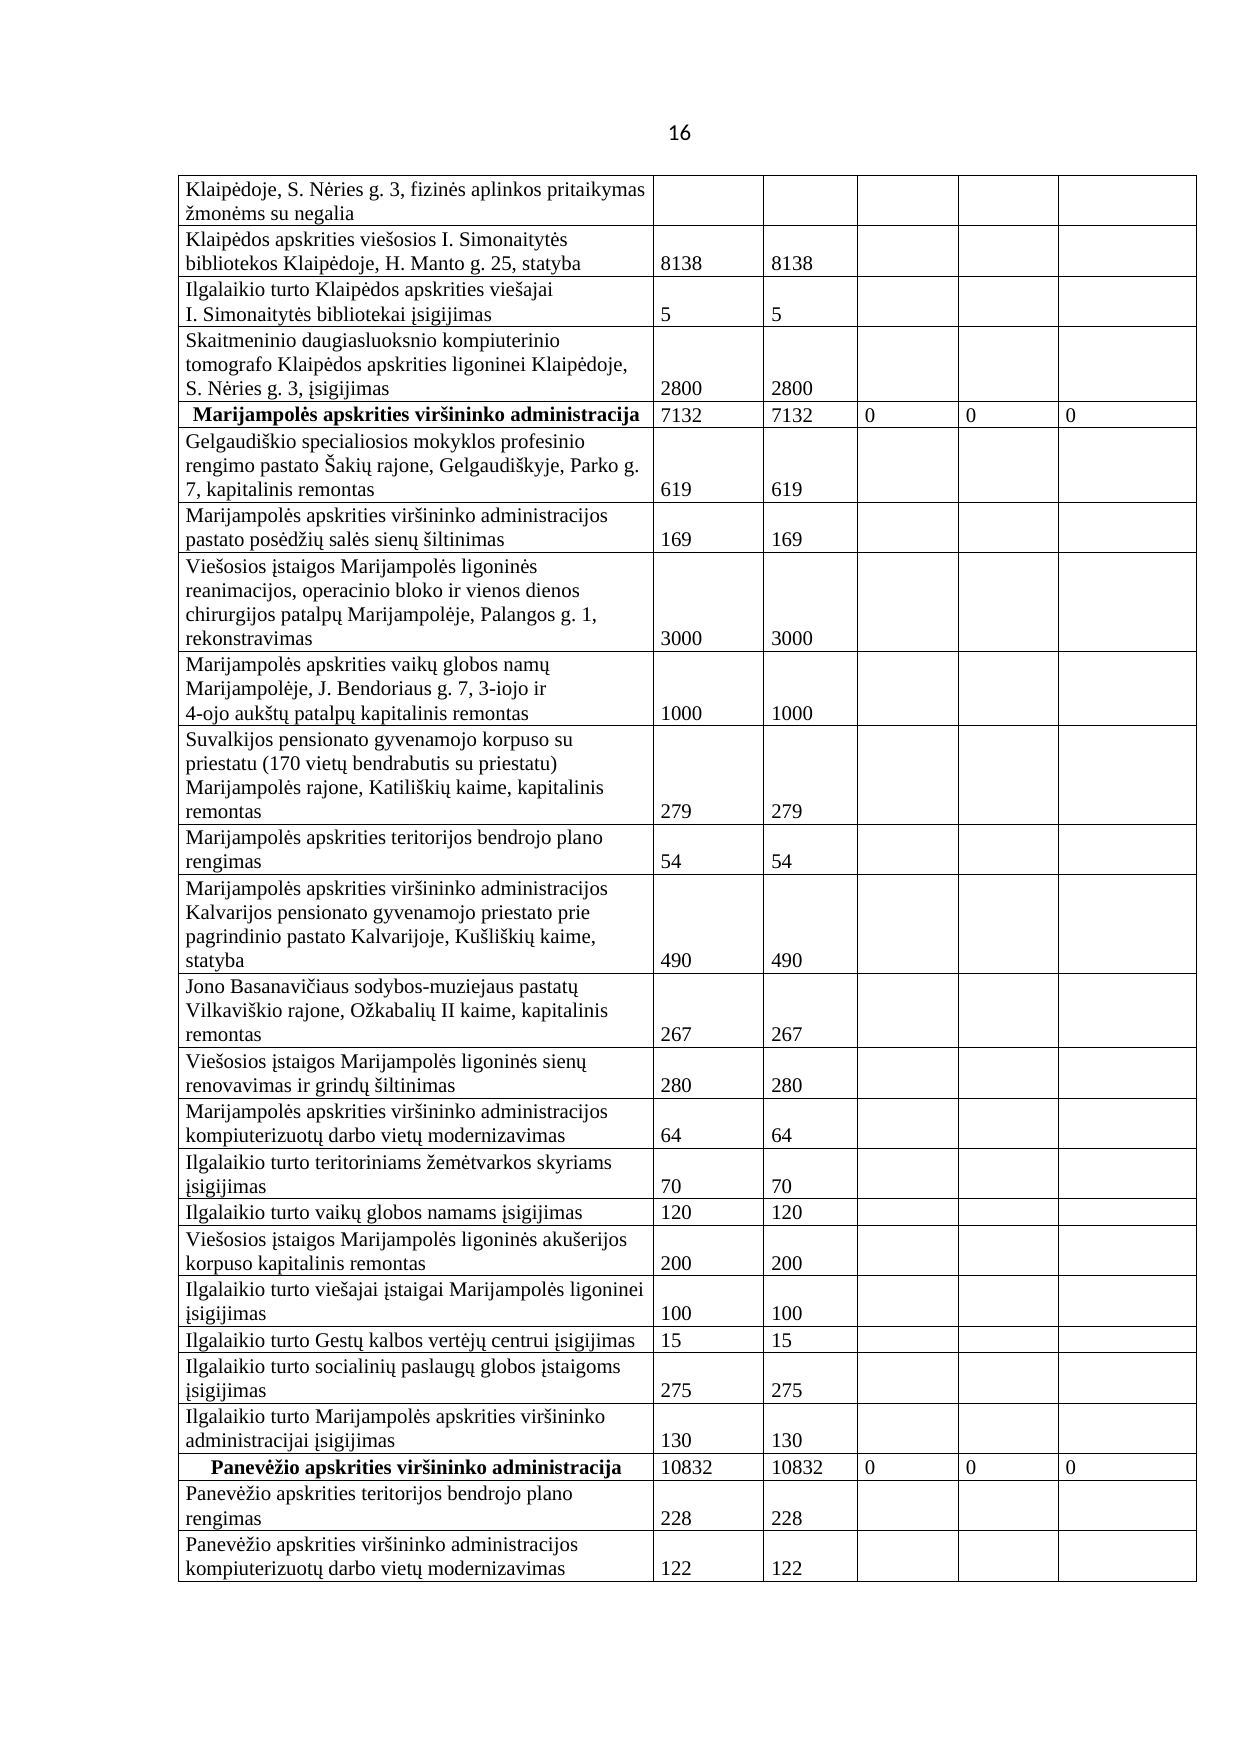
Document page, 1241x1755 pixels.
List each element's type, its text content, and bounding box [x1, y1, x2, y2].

table_cell 100 [654, 1276, 763, 1326]
table_cell [1059, 825, 1196, 874]
table_cell Gelgaudiškio specialiosios mokyklos profesinio rengimo pastato Šakių rajone, Gelgaudiškyje, Parko g. 7, kapitalinis remontas [179, 428, 653, 502]
table_cell 15 [764, 1327, 857, 1352]
table_cell [858, 1481, 958, 1530]
table_cell Panevėžio apskrities viršininko administracija [179, 1454, 653, 1480]
table_cell [858, 875, 958, 973]
table_cell 130 [764, 1404, 857, 1453]
table_cell 7132 [654, 402, 763, 427]
table_cell [959, 1149, 1058, 1198]
table_cell [959, 277, 1058, 326]
table_cell 8138 [764, 226, 857, 276]
table_cell [858, 1353, 958, 1403]
table_cell [764, 176, 857, 225]
table_cell [959, 1531, 1058, 1581]
table_cell 54 [654, 825, 763, 874]
table_cell Ilgalaikio turto viešajai įstaigai Marijampolės ligoninei įsigijimas [179, 1276, 653, 1326]
table_cell [858, 1531, 958, 1581]
table_cell [959, 825, 1058, 874]
table_cell 8138 [654, 226, 763, 276]
table_cell Klaipėdos apskrities viešosios I. Simonaitytės bibliotekos Klaipėdoje, H. Manto g. 25, statyba [179, 226, 653, 276]
table_cell [858, 428, 958, 502]
table_cell 130 [654, 1404, 763, 1453]
table_cell Viešosios įstaigos Marijampolės ligoninės reanimacijos, operacinio bloko ir vienos dienos chirurgijos patalpų Marijampolėje, Palangos g. 1, rekonstravimas [179, 553, 653, 651]
table_cell [959, 553, 1058, 651]
table_cell [858, 726, 958, 824]
table_cell [1059, 1404, 1196, 1453]
table_cell [959, 875, 1058, 973]
table_cell 122 [654, 1531, 763, 1581]
table_cell [858, 825, 958, 874]
table_cell 5 [764, 277, 857, 326]
table_cell [1059, 327, 1196, 401]
table_cell 1000 [654, 652, 763, 725]
table_cell [858, 1099, 958, 1148]
table_cell [858, 226, 958, 276]
table_cell 2800 [764, 327, 857, 401]
table_cell [1059, 226, 1196, 276]
table_cell Ilgalaikio turto teritoriniams žemėtvarkos skyriams įsigijimas [179, 1149, 653, 1198]
table_cell Panevėžio apskrities teritorijos bendrojo plano rengimas [179, 1481, 653, 1530]
table_cell 2800 [654, 327, 763, 401]
table_cell [1059, 726, 1196, 824]
table_cell Marijampolės apskrities vaikų globos namų Marijampolėje, J. Bendoriaus g. 7, 3-iojo ir 4-ojo aukštų patalpų kapitalinis remontas [179, 652, 653, 725]
table_cell Klaipėdoje, S. Nėries g. 3, fizinės aplinkos pritaikymas žmonėms su negalia [179, 176, 653, 225]
table_cell [959, 1199, 1058, 1225]
table_cell [1059, 1481, 1196, 1530]
table_cell [654, 176, 763, 225]
table_cell Jono Basanavičiaus sodybos-muziejaus pastatų Vilkaviškio rajone, Ožkabalių II kaime, kapitalinis remontas [179, 974, 653, 1047]
table_cell [1059, 1353, 1196, 1403]
table_cell 120 [764, 1199, 857, 1225]
table_cell [1059, 1276, 1196, 1326]
table_cell 490 [764, 875, 857, 973]
table_cell 279 [764, 726, 857, 824]
table_cell 10832 [654, 1454, 763, 1480]
table_cell 0 [959, 402, 1058, 427]
table_cell [858, 503, 958, 552]
table_cell [959, 652, 1058, 725]
table_cell 275 [764, 1353, 857, 1403]
table_cell Ilgalaikio turto Marijampolės apskrities viršininko administracijai įsigijimas [179, 1404, 653, 1453]
table_cell Skaitmeninio daugiasluoksnio kompiuterinio tomografo Klaipėdos apskrities ligoninei Klaipėdoje, S. Nėries g. 3, įsigijimas [179, 327, 653, 401]
table_cell [858, 1048, 958, 1097]
table_cell 64 [654, 1099, 763, 1148]
table_cell [1059, 1149, 1196, 1198]
table_cell 100 [764, 1276, 857, 1326]
table_cell [959, 1226, 1058, 1275]
table_cell Marijampolės apskrities viršininko administracijos pastato posėdžių salės sienų šiltinimas [179, 503, 653, 552]
table_cell 0 [1059, 402, 1196, 427]
table_cell [959, 726, 1058, 824]
table_cell [858, 553, 958, 651]
table_cell [1059, 1199, 1196, 1225]
table_cell Ilgalaikio turto socialinių paslaugų globos įstaigoms įsigijimas [179, 1353, 653, 1403]
table_cell 0 [858, 1454, 958, 1480]
table_cell 70 [654, 1149, 763, 1198]
table_cell [858, 327, 958, 401]
table_cell [1059, 1099, 1196, 1148]
table_cell [1059, 503, 1196, 552]
table_cell 200 [764, 1226, 857, 1275]
table_cell [858, 1276, 958, 1326]
table_cell [858, 652, 958, 725]
table_cell [1059, 652, 1196, 725]
table_cell 169 [654, 503, 763, 552]
table_cell 280 [654, 1048, 763, 1097]
table_cell 228 [764, 1481, 857, 1530]
table_cell [959, 1048, 1058, 1097]
table_cell [1059, 875, 1196, 973]
table_cell [1059, 1048, 1196, 1097]
table_cell 267 [764, 974, 857, 1047]
table_cell [959, 327, 1058, 401]
table_cell 490 [654, 875, 763, 973]
table_cell Marijampolės apskrities teritorijos bendrojo plano rengimas [179, 825, 653, 874]
table_cell [959, 1276, 1058, 1326]
table_cell 619 [654, 428, 763, 502]
table_cell [858, 1149, 958, 1198]
table_cell 3000 [764, 553, 857, 651]
table_cell 64 [764, 1099, 857, 1148]
table_cell 279 [654, 726, 763, 824]
table_cell 15 [654, 1327, 763, 1352]
table_cell [1059, 176, 1196, 225]
table_cell [959, 1099, 1058, 1148]
table_cell [858, 1226, 958, 1275]
table_cell 3000 [654, 553, 763, 651]
table_cell 70 [764, 1149, 857, 1198]
table_cell [1059, 277, 1196, 326]
table_cell 7132 [764, 402, 857, 427]
table_cell [858, 1199, 958, 1225]
table_cell [959, 176, 1058, 225]
table_cell 0 [1059, 1454, 1196, 1480]
table_cell Suvalkijos pensionato gyvenamojo korpuso su priestatu (170 vietų bendrabutis su priestatu) Marijampolės rajone, Katiliškių kaime, kapitalinis remontas [179, 726, 653, 824]
table_cell 280 [764, 1048, 857, 1097]
table_cell [959, 1481, 1058, 1530]
table_cell 0 [858, 402, 958, 427]
table_cell Ilgalaikio turto Klaipėdos apskrities viešajai I. Simonaitytės bibliotekai įsigijimas [179, 277, 653, 326]
table_cell [1059, 428, 1196, 502]
table_cell [858, 974, 958, 1047]
table_cell [858, 176, 958, 225]
table_cell Ilgalaikio turto vaikų globos namams įsigijimas [179, 1199, 653, 1225]
table_cell 169 [764, 503, 857, 552]
table_cell 1000 [764, 652, 857, 725]
table_cell [959, 1327, 1058, 1352]
table_cell [959, 503, 1058, 552]
table_cell [959, 974, 1058, 1047]
table_cell [1059, 553, 1196, 651]
table_cell Panevėžio apskrities viršininko administracijos kompiuterizuotų darbo vietų modernizavimas [179, 1531, 653, 1581]
table_cell 0 [959, 1454, 1058, 1480]
table_cell [1059, 1531, 1196, 1581]
table_cell [959, 1353, 1058, 1403]
table_cell Ilgalaikio turto Gestų kalbos vertėjų centrui įsigijimas [179, 1327, 653, 1352]
table_cell [1059, 1226, 1196, 1275]
table_cell [1059, 1327, 1196, 1352]
table_cell [959, 428, 1058, 502]
table_cell Marijampolės apskrities viršininko administracija [179, 402, 653, 427]
table_cell [1059, 974, 1196, 1047]
table_cell 10832 [764, 1454, 857, 1480]
table_cell Marijampolės apskrities viršininko administracijos Kalvarijos pensionato gyvenamojo priestato prie pagrindinio pastato Kalvarijoje, Kušliškių kaime, statyba [179, 875, 653, 973]
table_cell 5 [654, 277, 763, 326]
table_cell Viešosios įstaigos Marijampolės ligoninės sienų renovavimas ir grindų šiltinimas [179, 1048, 653, 1097]
table_cell Viešosios įstaigos Marijampolės ligoninės akušerijos korpuso kapitalinis remontas [179, 1226, 653, 1275]
table_cell 200 [654, 1226, 763, 1275]
table_cell 122 [764, 1531, 857, 1581]
table_cell Marijampolės apskrities viršininko administracijos kompiuterizuotų darbo vietų modernizavimas [179, 1099, 653, 1148]
table_cell 54 [764, 825, 857, 874]
table_cell 619 [764, 428, 857, 502]
table_cell [858, 277, 958, 326]
table_cell 120 [654, 1199, 763, 1225]
table_cell [858, 1404, 958, 1453]
table_cell 267 [654, 974, 763, 1047]
table_cell 228 [654, 1481, 763, 1530]
table_cell [858, 1327, 958, 1352]
table_cell [959, 1404, 1058, 1453]
table_cell [959, 226, 1058, 276]
table_cell 275 [654, 1353, 763, 1403]
